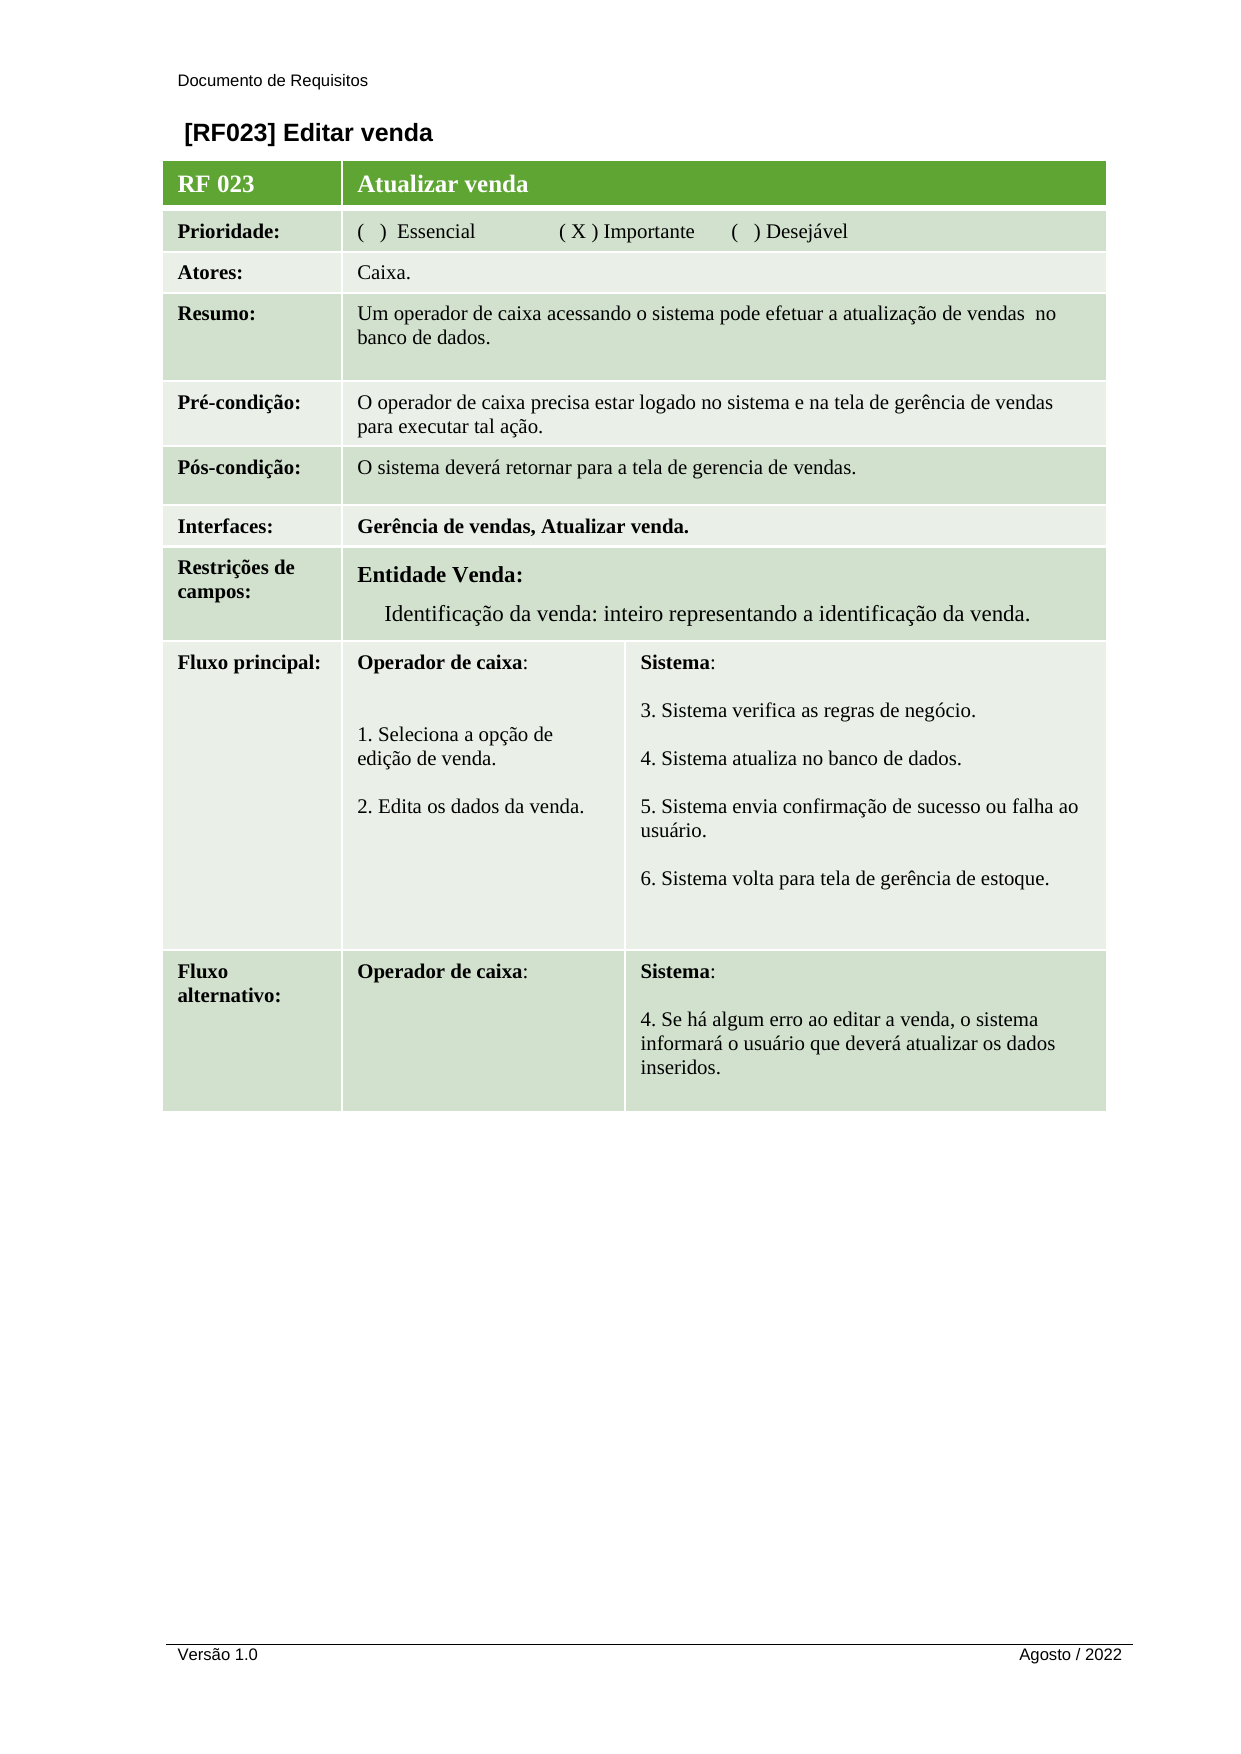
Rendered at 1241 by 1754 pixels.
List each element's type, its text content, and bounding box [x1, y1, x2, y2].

table_cell Restrições de campos: [163, 548, 341, 640]
table_cell Interfaces: [163, 506, 341, 545]
table_cell Gerência de vendas, Atualizar venda. [343, 506, 1106, 545]
table_cell Operador de caixa: 1. Seleciona a opção de edição de venda. 2. Edita os dados da venda. [343, 642, 624, 949]
table_cell Fluxo principal: [163, 642, 341, 949]
table_cell Sistema: 3. Sistema verifica as regras de negócio. 4. Sistema atualiza no banco de dados. 5. Sistema envia confirmação de sucesso ou falha ao usuário. 6. Sistema volta para tela de gerência de estoque. [626, 642, 1106, 949]
table_cell Operador de caixa: [343, 951, 624, 1111]
table_cell Caixa. [343, 253, 1106, 292]
table_cell O sistema deverá retornar para a tela de gerencia de vendas. [343, 447, 1106, 504]
table_cell Resumo: [163, 294, 341, 380]
table_cell Pré-condição: [163, 382, 341, 445]
table_cell Prioridade: [163, 211, 341, 251]
table_cell Entidade Venda: Identificação da venda: inteiro representando a identificação da venda. [343, 548, 1106, 640]
table_cell Atores: [163, 253, 341, 292]
table_header RF 023 [163, 161, 341, 205]
table_cell O operador de caixa precisa estar logado no sistema e na tela de gerência de vendas para executar tal ação. [343, 382, 1106, 445]
table_header Atualizar venda [343, 161, 1106, 205]
table_cell Fluxo alternativo: [163, 951, 341, 1111]
table_cell ( ) Essencial ( X ) Importante ( ) Desejável [343, 211, 1106, 251]
table_cell Sistema: 4. Se há algum erro ao editar a venda, o sistema informará o usuário que deverá atualizar os dados inseridos. [626, 951, 1106, 1111]
text [RF023] Editar venda [177, 118, 1063, 147]
table_cell Pós-condição: [163, 447, 341, 504]
table_cell Um operador de caixa acessando o sistema pode efetuar a atualização de vendas no banco de dados. [343, 294, 1106, 380]
